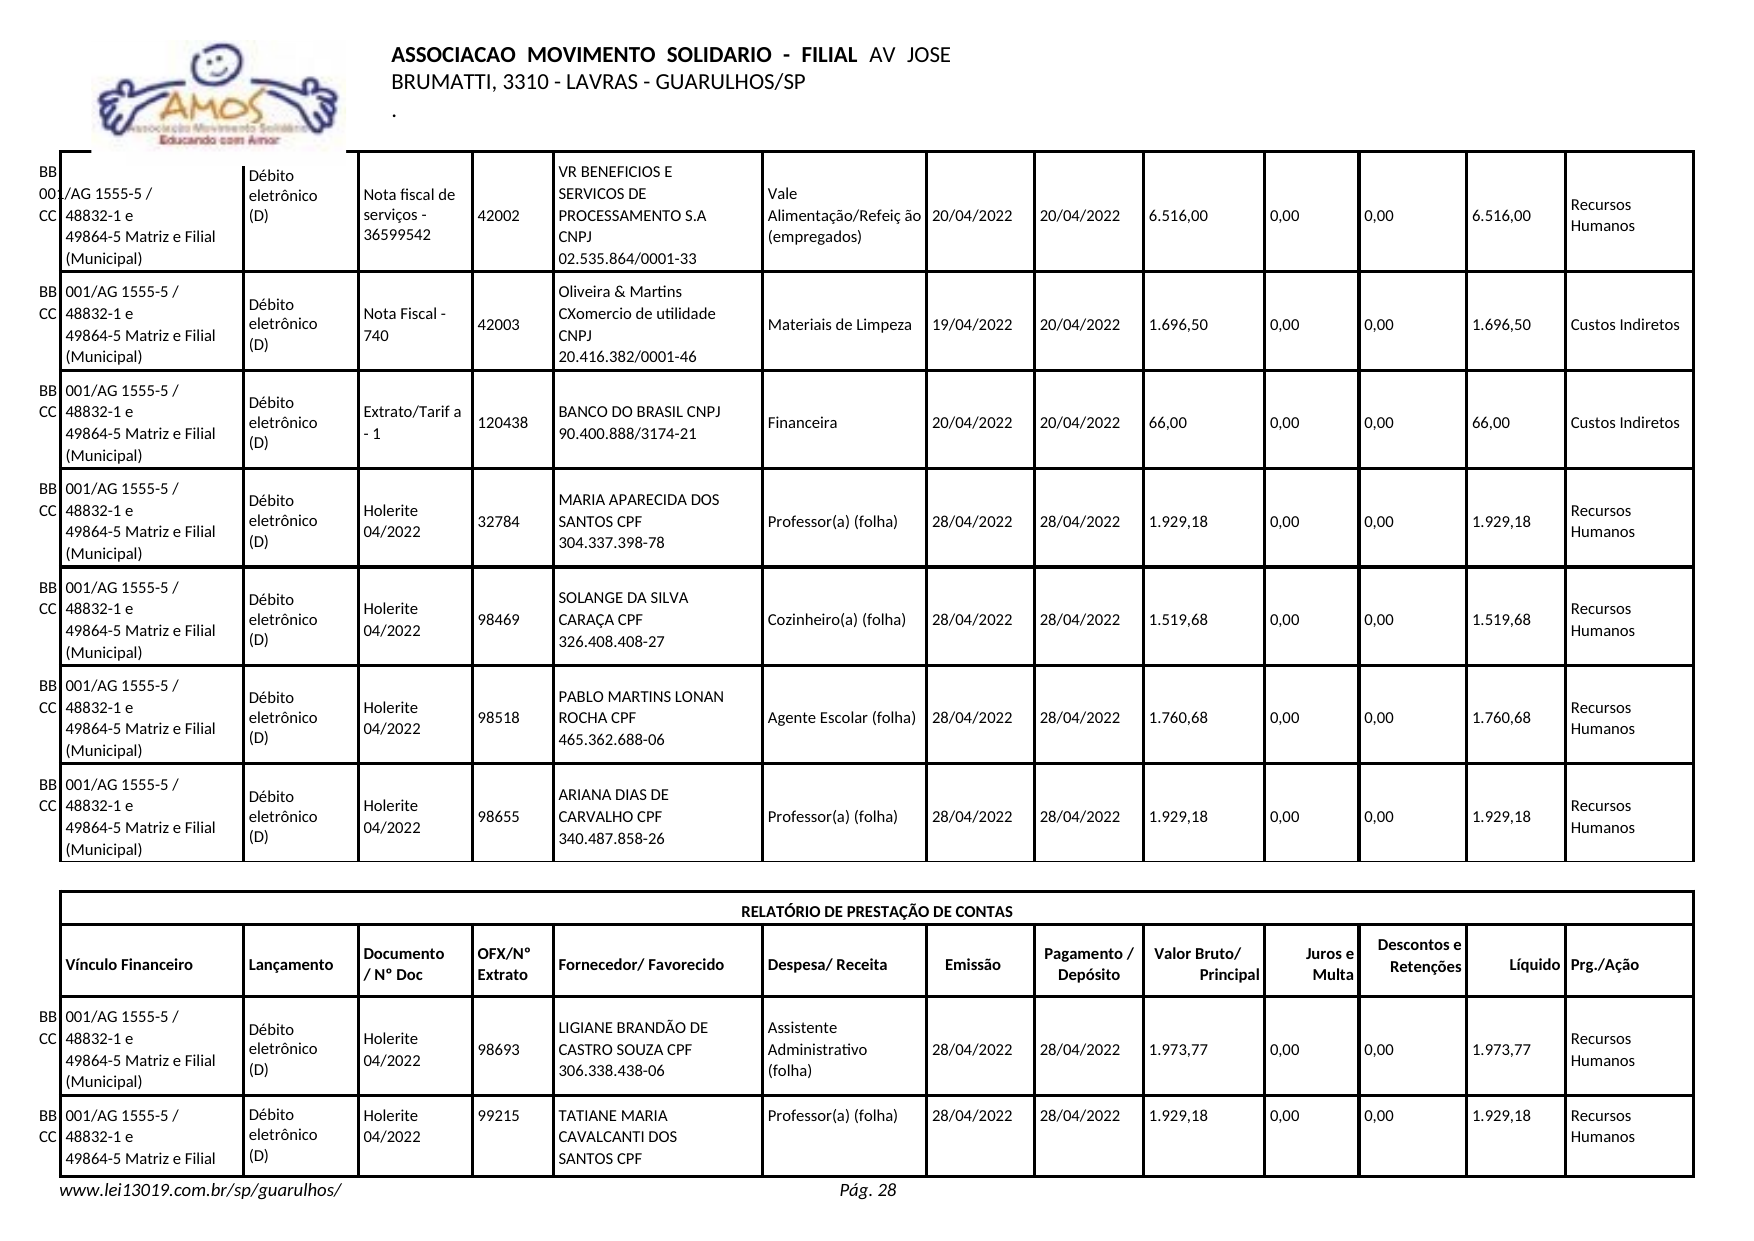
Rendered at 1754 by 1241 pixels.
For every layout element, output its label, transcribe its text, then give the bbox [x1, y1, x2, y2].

table_cell 20/04/2022 [1036, 372, 1142, 467]
table_cell Juros e Multa [1266, 926, 1357, 995]
table_cell Materiais de Limpeza [764, 273, 925, 368]
table_cell 1.929,18 [1468, 470, 1564, 565]
table_cell 28/04/2022 [928, 667, 1033, 762]
table_cell Holerite 04/2022 [360, 1097, 471, 1175]
table_cell Nota fiscal de serviços - 36599542 [360, 153, 471, 270]
table_cell 001/AG 1555-5 / 48832-1 e 49864-5 Matriz e Filial (Municipal) [62, 569, 242, 664]
table_cell Nota Fiscal - 740 [360, 273, 471, 368]
table_cell Holerite 04/2022 [360, 667, 471, 762]
table_cell MARIA APARECIDA DOS SANTOS CPF 304.337.398-78 [555, 470, 761, 565]
table_cell 1.519,68 [1145, 569, 1263, 664]
table_cell 0,00 [1361, 372, 1465, 467]
table_cell Recursos Humanos [1567, 667, 1692, 762]
table_cell 0,00 [1266, 470, 1357, 565]
table_cell Professor(a) (folha) [764, 470, 925, 565]
table_cell 0,00 [1361, 273, 1465, 368]
table_cell 1.696,50 [1468, 273, 1564, 368]
table_cell 001/AG 1555-5 / 48832-1 e 49864-5 Matriz e Filial (Municipal) [62, 998, 242, 1093]
table_cell Assistente Administrativo (folha) [764, 998, 925, 1093]
table_cell 1.973,77 [1468, 998, 1564, 1093]
table_cell Financeira [764, 372, 925, 467]
table_header RELATÓRIO DE PRESTAÇÃO DE CONTAS [62, 893, 1692, 923]
table_cell Documento / Nº Doc [360, 926, 471, 995]
table_cell 120438 [474, 372, 552, 467]
table_cell 66,00 [1145, 372, 1263, 467]
table_cell 001/AG 1555-5 / 48832-1 e 49864-5 Matriz e Filial (Municipal) [62, 153, 242, 270]
table_cell 0,00 [1266, 667, 1357, 762]
table_cell 0,00 [1361, 153, 1465, 270]
table_cell 001/AG 1555-5 / 48832-1 e 49864-5 Matriz e Filial [62, 1097, 242, 1175]
table_cell Débito eletrônico (D) [245, 372, 357, 467]
table_cell 28/04/2022 [1036, 667, 1142, 762]
table_cell 0,00 [1266, 372, 1357, 467]
table_cell OFX/Nº Extrato [474, 926, 552, 995]
table_cell 98655 [474, 765, 552, 861]
table_cell 28/04/2022 [928, 569, 1033, 664]
table_cell Oliveira & Martins CXomercio de utilidade CNPJ 20.416.382/0001-46 [555, 273, 761, 368]
table_cell 1.696,50 [1145, 273, 1263, 368]
table_cell 28/04/2022 [928, 470, 1033, 565]
table_cell VR BENEFICIOS E SERVICOS DE PROCESSAMENTO S.A CNPJ 02.535.864/0001-33 [555, 153, 761, 270]
table_cell 0,00 [1361, 998, 1465, 1093]
table_cell 20/04/2022 [1036, 153, 1142, 270]
table_cell 001/AG 1555-5 / 48832-1 e 49864-5 Matriz e Filial (Municipal) [62, 667, 242, 762]
table_cell Recursos Humanos [1567, 998, 1692, 1093]
table_cell 28/04/2022 [1036, 765, 1142, 861]
table_cell 0,00 [1361, 667, 1465, 762]
table_cell PABLO MARTINS LONAN ROCHA CPF 465.362.688-06 [555, 667, 761, 762]
table_cell Professor(a) (folha) [764, 1097, 925, 1175]
table_cell Descontos e Retenções [1361, 926, 1465, 995]
table_cell Recursos Humanos [1567, 1097, 1692, 1175]
table_cell Débito eletrônico (D) [245, 153, 357, 270]
table_cell Agente Escolar (folha) [764, 667, 925, 762]
table_cell Despesa/ Receita [764, 926, 925, 995]
table_cell Recursos Humanos [1567, 765, 1692, 861]
table_cell 66,00 [1468, 372, 1564, 467]
table_cell 0,00 [1361, 470, 1465, 565]
table_cell 28/04/2022 [1036, 569, 1142, 664]
table_cell 0,00 [1266, 273, 1357, 368]
table_cell Custos Indiretos [1567, 273, 1692, 368]
table_cell BANCO DO BRASIL CNPJ 90.400.888/3174-21 [555, 372, 761, 467]
table_cell 1.973,77 [1145, 998, 1263, 1093]
table_cell 001/AG 1555-5 / 48832-1 e 49864-5 Matriz e Filial (Municipal) [62, 765, 242, 861]
table_cell 6.516,00 [1145, 153, 1263, 270]
table_cell 98469 [474, 569, 552, 664]
table_cell 1.929,18 [1145, 1097, 1263, 1175]
table_cell 0,00 [1266, 765, 1357, 861]
table_cell 28/04/2022 [1036, 998, 1142, 1093]
table_cell 98518 [474, 667, 552, 762]
table_cell Recursos Humanos [1567, 153, 1692, 270]
table_cell Extrato/Tarif a - 1 [360, 372, 471, 467]
table_cell Recursos Humanos [1567, 470, 1692, 565]
table_cell 28/04/2022 [928, 1097, 1033, 1175]
table_cell 19/04/2022 [928, 273, 1033, 368]
table_cell Débito eletrônico (D) [245, 998, 357, 1093]
table_cell 1.760,68 [1468, 667, 1564, 762]
table_cell TATIANE MARIA CAVALCANTI DOS SANTOS CPF [555, 1097, 761, 1175]
table_cell 0,00 [1266, 569, 1357, 664]
table_cell 20/04/2022 [928, 372, 1033, 467]
table_cell SOLANGE DA SILVA CARAÇA CPF 326.408.408-27 [555, 569, 761, 664]
table_cell Holerite 04/2022 [360, 470, 471, 565]
table_cell 28/04/2022 [928, 998, 1033, 1093]
table_cell Débito eletrônico (D) [245, 667, 357, 762]
table_cell 0,00 [1266, 153, 1357, 270]
table_cell 20/04/2022 [928, 153, 1033, 270]
table_cell Débito eletrônico (D) [245, 765, 357, 861]
table_cell 28/04/2022 [1036, 470, 1142, 565]
table_cell Débito eletrônico (D) [245, 470, 357, 565]
table_cell 98693 [474, 998, 552, 1093]
table_cell Valor Bruto/ Principal [1145, 926, 1263, 995]
table_cell 42003 [474, 273, 552, 368]
table_cell Holerite 04/2022 [360, 569, 471, 664]
table_cell Pagamento / Depósito [1036, 926, 1142, 995]
table_cell 6.516,00 [1468, 153, 1564, 270]
table_cell 1.929,18 [1145, 470, 1263, 565]
table_cell 001/AG 1555-5 / 48832-1 e 49864-5 Matriz e Filial (Municipal) [62, 372, 242, 467]
table_cell 1.929,18 [1468, 765, 1564, 861]
table_cell Vínculo Financeiro [62, 926, 242, 995]
table_cell Recursos Humanos [1567, 569, 1692, 664]
table_cell Holerite 04/2022 [360, 998, 471, 1093]
table_cell Emissão [928, 926, 1033, 995]
table_cell 20/04/2022 [1036, 273, 1142, 368]
table_cell Cozinheiro(a) (folha) [764, 569, 925, 664]
table_cell Débito eletrônico (D) [245, 569, 357, 664]
table_cell 1.760,68 [1145, 667, 1263, 762]
table_cell 1.929,18 [1145, 765, 1263, 861]
table_cell 28/04/2022 [928, 765, 1033, 861]
table_cell 001/AG 1555-5 / 48832-1 e 49864-5 Matriz e Filial (Municipal) [62, 273, 242, 368]
table_cell 0,00 [1266, 998, 1357, 1093]
table_cell Custos Indiretos [1567, 372, 1692, 467]
table_cell Débito eletrônico (D) [245, 1097, 357, 1175]
table_cell 0,00 [1361, 765, 1465, 861]
table_cell 1.519,68 [1468, 569, 1564, 664]
table_cell Fornecedor/ Favorecido [555, 926, 761, 995]
table_cell 42002 [474, 153, 552, 270]
table_cell Lançamento [245, 926, 357, 995]
table_cell Professor(a) (folha) [764, 765, 925, 861]
table_cell Vale Alimentação/Refeiç ão (empregados) [764, 153, 925, 270]
table_cell Líquido [1468, 926, 1564, 995]
table_cell 28/04/2022 [1036, 1097, 1142, 1175]
table_cell 99215 [474, 1097, 552, 1175]
table_cell 32784 [474, 470, 552, 565]
table_cell LIGIANE BRANDÃO DE CASTRO SOUZA CPF 306.338.438-06 [555, 998, 761, 1093]
table_cell Prg./Ação [1567, 926, 1692, 995]
table_cell Débito eletrônico (D) [245, 273, 357, 368]
table_cell Holerite 04/2022 [360, 765, 471, 861]
table_cell 0,00 [1266, 1097, 1357, 1175]
table_cell 0,00 [1361, 569, 1465, 664]
table_cell 001/AG 1555-5 / 48832-1 e 49864-5 Matriz e Filial (Municipal) [62, 470, 242, 565]
table_cell ARIANA DIAS DE CARVALHO CPF 340.487.858-26 [555, 765, 761, 861]
table_cell 0,00 [1361, 1097, 1465, 1175]
table_cell 1.929,18 [1468, 1097, 1564, 1175]
